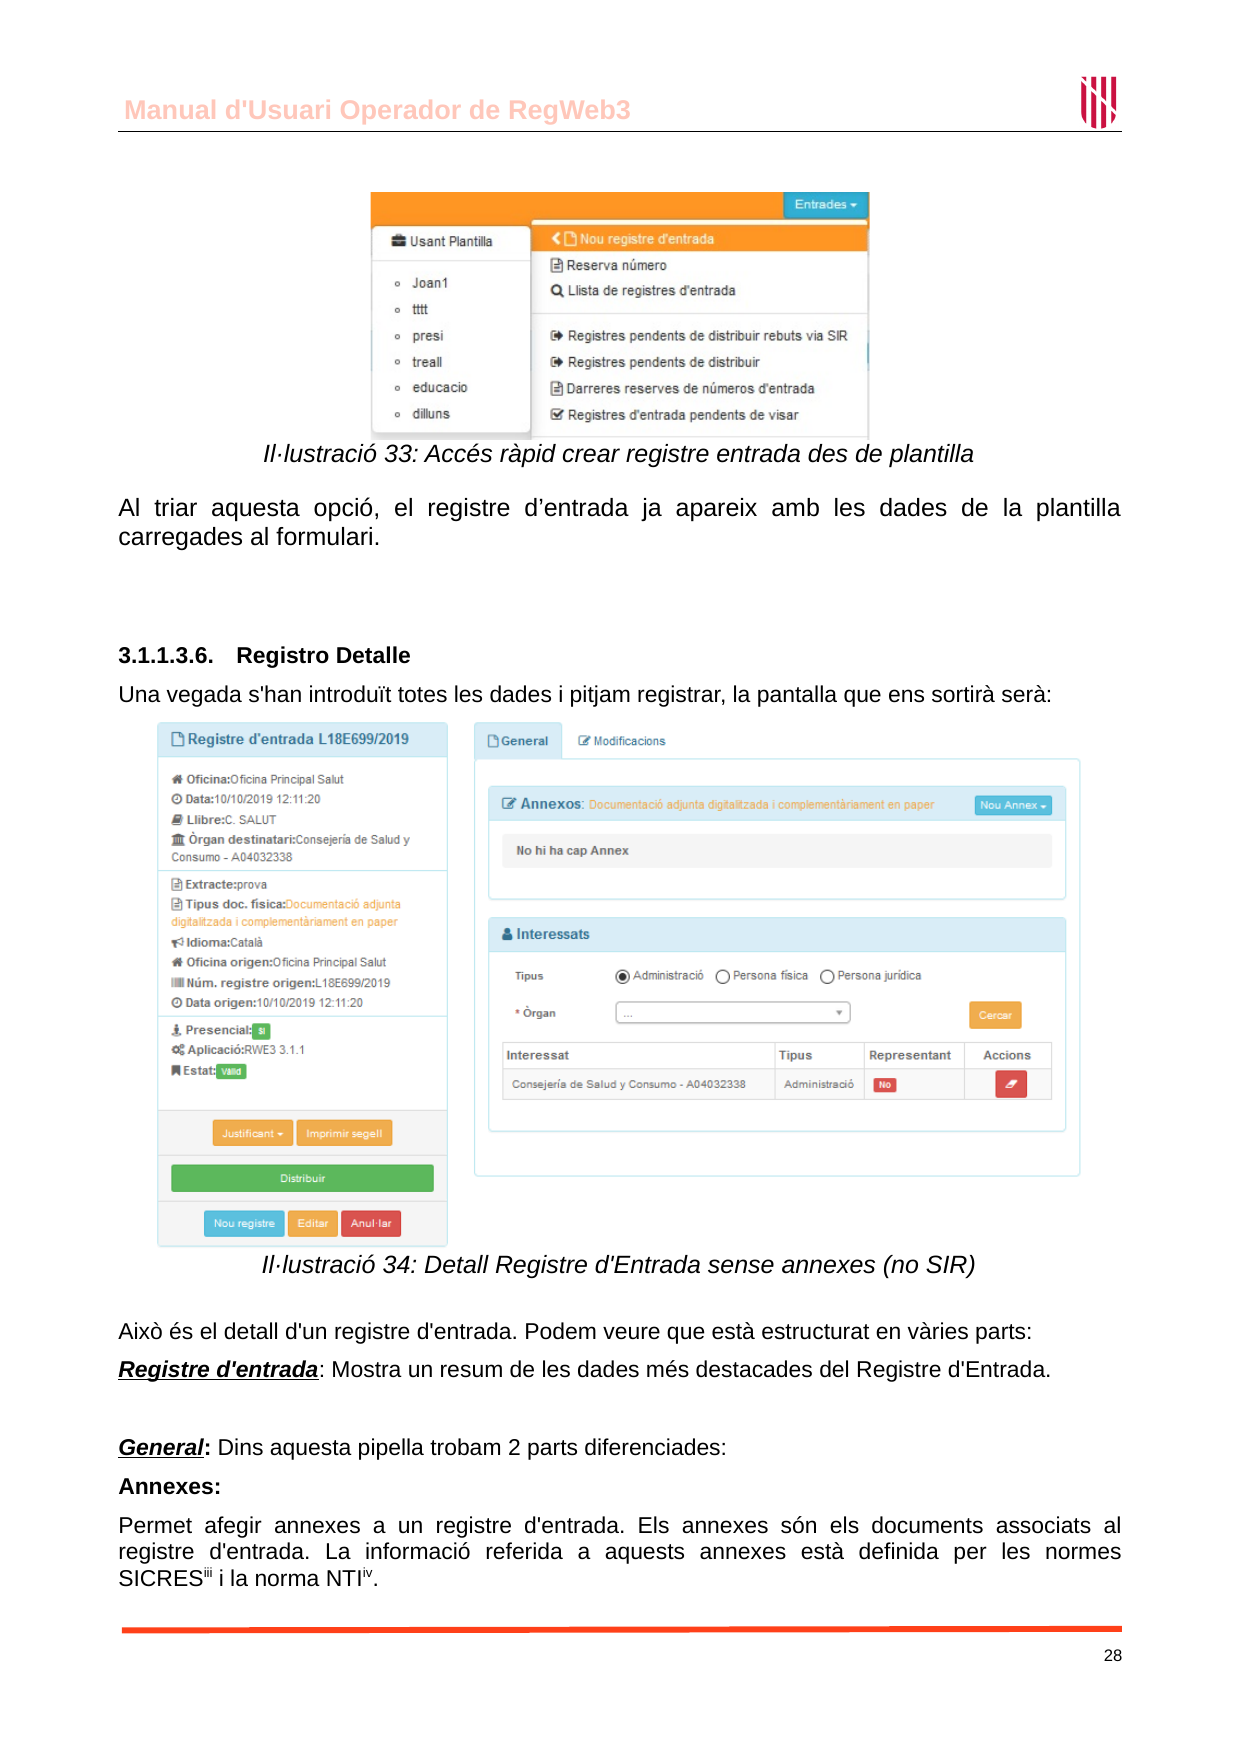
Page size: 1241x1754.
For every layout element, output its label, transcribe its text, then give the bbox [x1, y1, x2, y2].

picture [1078, 74, 1119, 130]
text Una vegada s'han introduït totes les dades i pitjam registrar, la pantalla que ens sortirà serà: [118, 681, 1122, 707]
subtitle Registro Detalle [118, 642, 1122, 668]
text Registre d'entrada: Mostra un resum de les dades més destacades del Registre d'Entrada. [118, 1356, 1122, 1383]
picture [154, 719, 1087, 1250]
text Annexes: [118, 1473, 1122, 1499]
text Il·lustració 34: Detall Registre d'Entrada sense annexes (no SIR) [118, 1250, 1122, 1279]
text Permet afegir annexes a un registre d'entrada. Els annexes són els documents associats al registre d'entrada. La informació referida a aquests annexes està definida per les normes SICRES i la norma NTI. [118, 1512, 1122, 1591]
text Il·lustració 33: Accés ràpid crear registre entrada des de plantilla [118, 440, 1122, 468]
text Al triar aquesta opció, el registre d’entrada ja apareix amb les dades de la plantilla carregades al formulari. [118, 493, 1122, 551]
text General: Dins aquesta pipella trobam 2 parts diferenciades: [118, 1434, 1122, 1461]
text Això és el detall d'un registre d'entrada. Podem veure que està estructurat en vàries parts: [118, 1318, 1122, 1344]
picture [370, 192, 870, 440]
